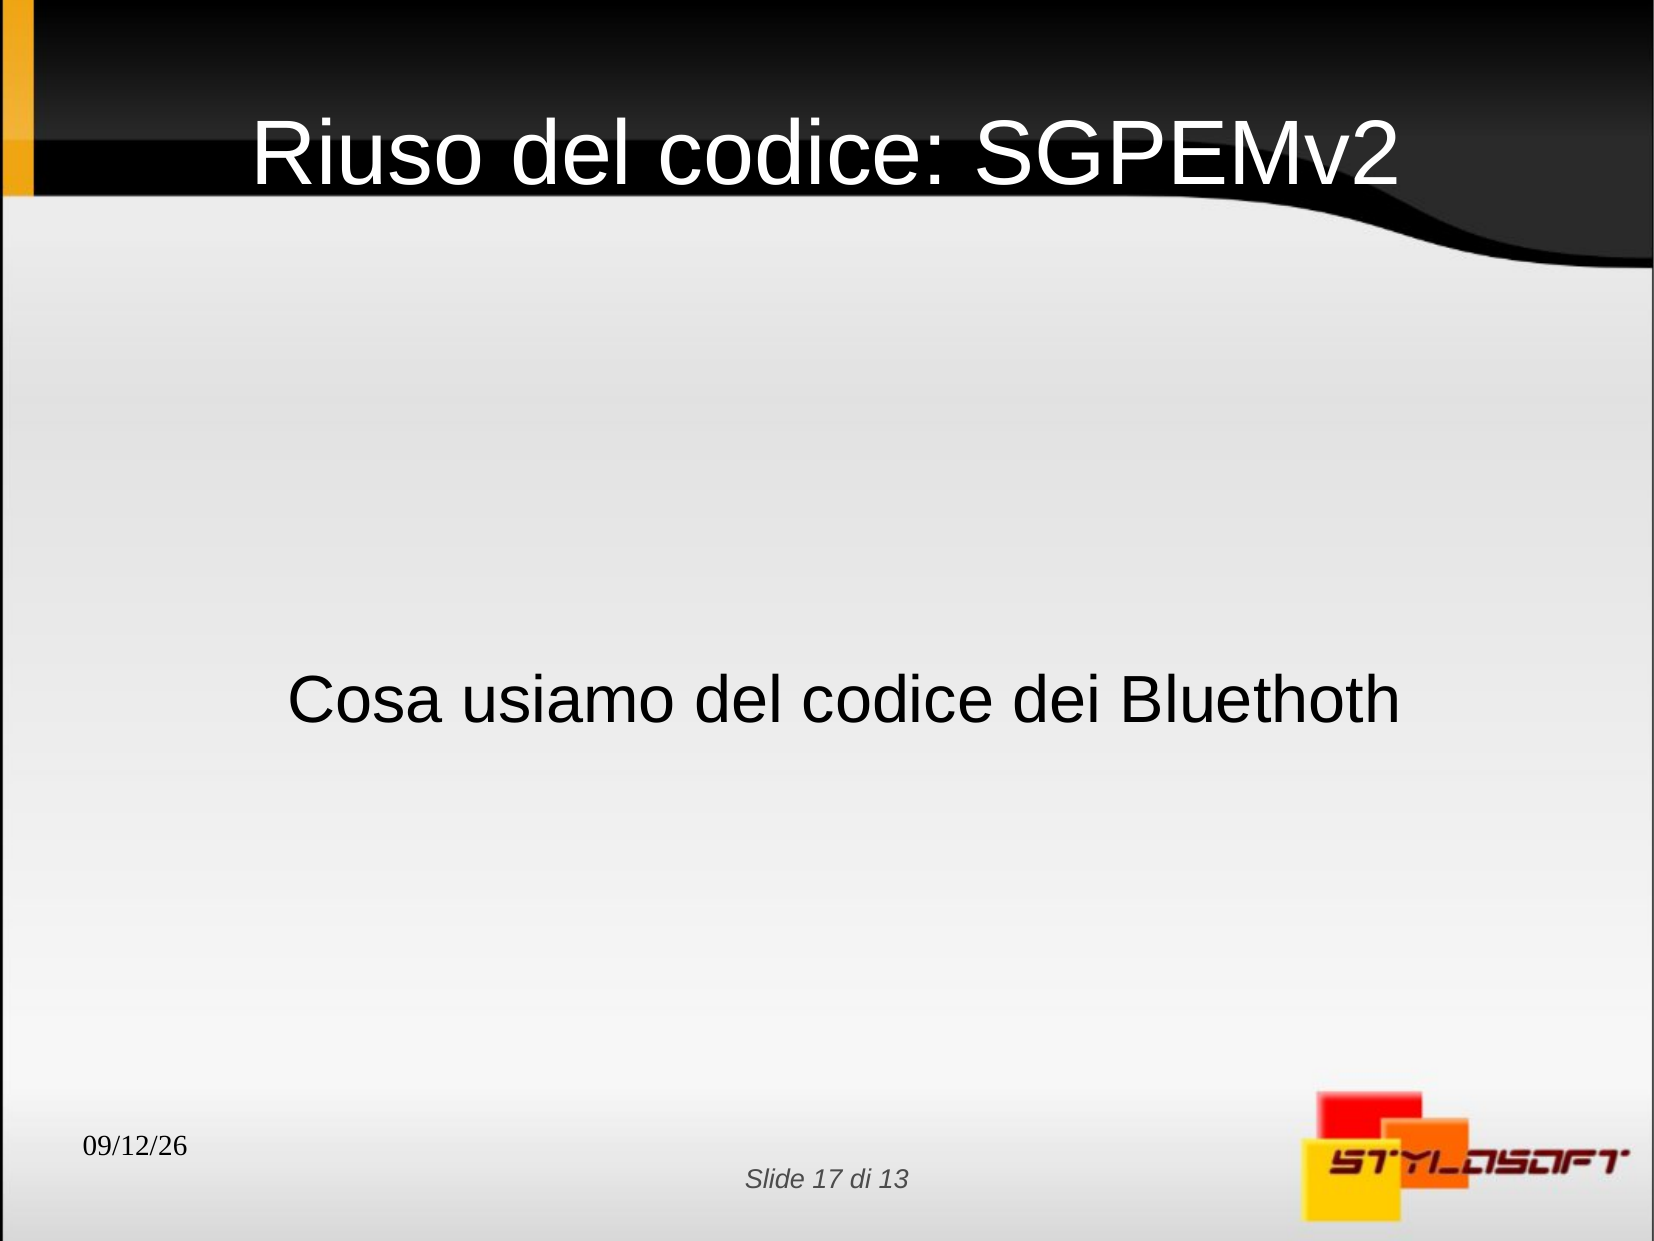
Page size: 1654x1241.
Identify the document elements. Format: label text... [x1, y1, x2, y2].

subtitle Cosa usiamo del codice dei Bluethoth [82, 297, 1571, 1102]
text_box Slide <number> di 13 [0, 1156, 1654, 1241]
picture [0, 0, 1654, 1156]
title Riuso del codice: SGPEMv2 [82, 49, 1571, 257]
